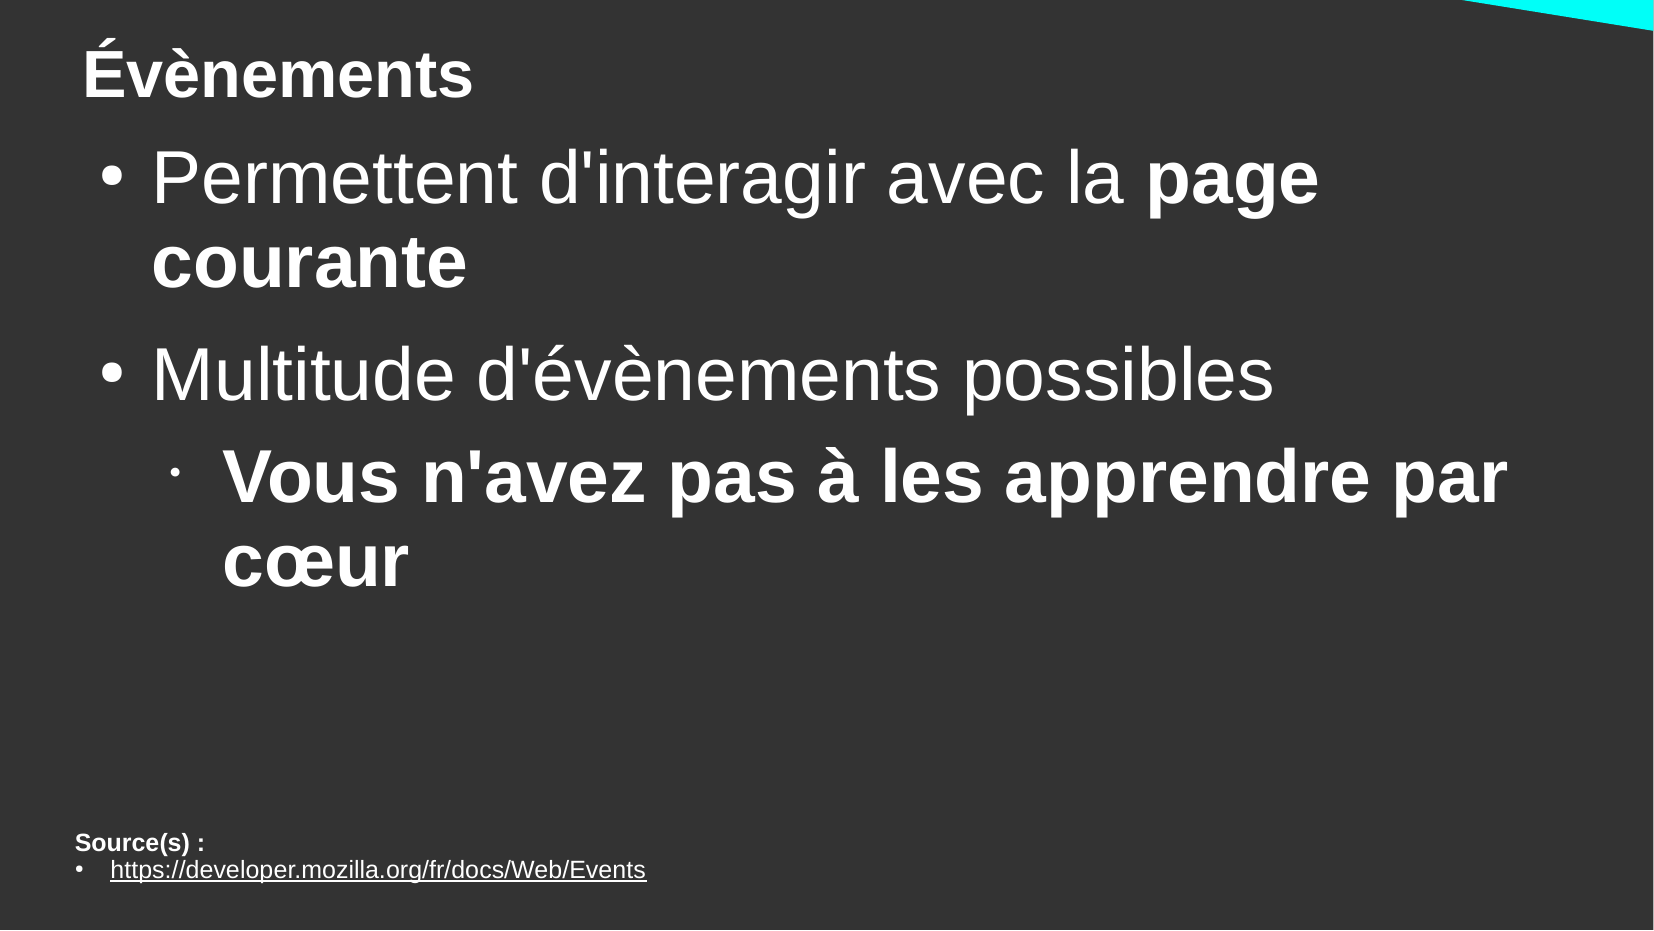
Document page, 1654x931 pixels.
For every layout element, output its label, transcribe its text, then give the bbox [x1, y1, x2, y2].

list Permettent d'interagir avec la page courante Multitude d'évènements possibles Vous n'avez pas à les apprendre par cœur [80, 135, 1620, 780]
text_box Source(s) : https://developer.mozilla.org/fr/docs/Web/Events [60, 820, 1583, 892]
title Évènements [82, 37, 1571, 114]
text_box [1462, 0, 1654, 31]
